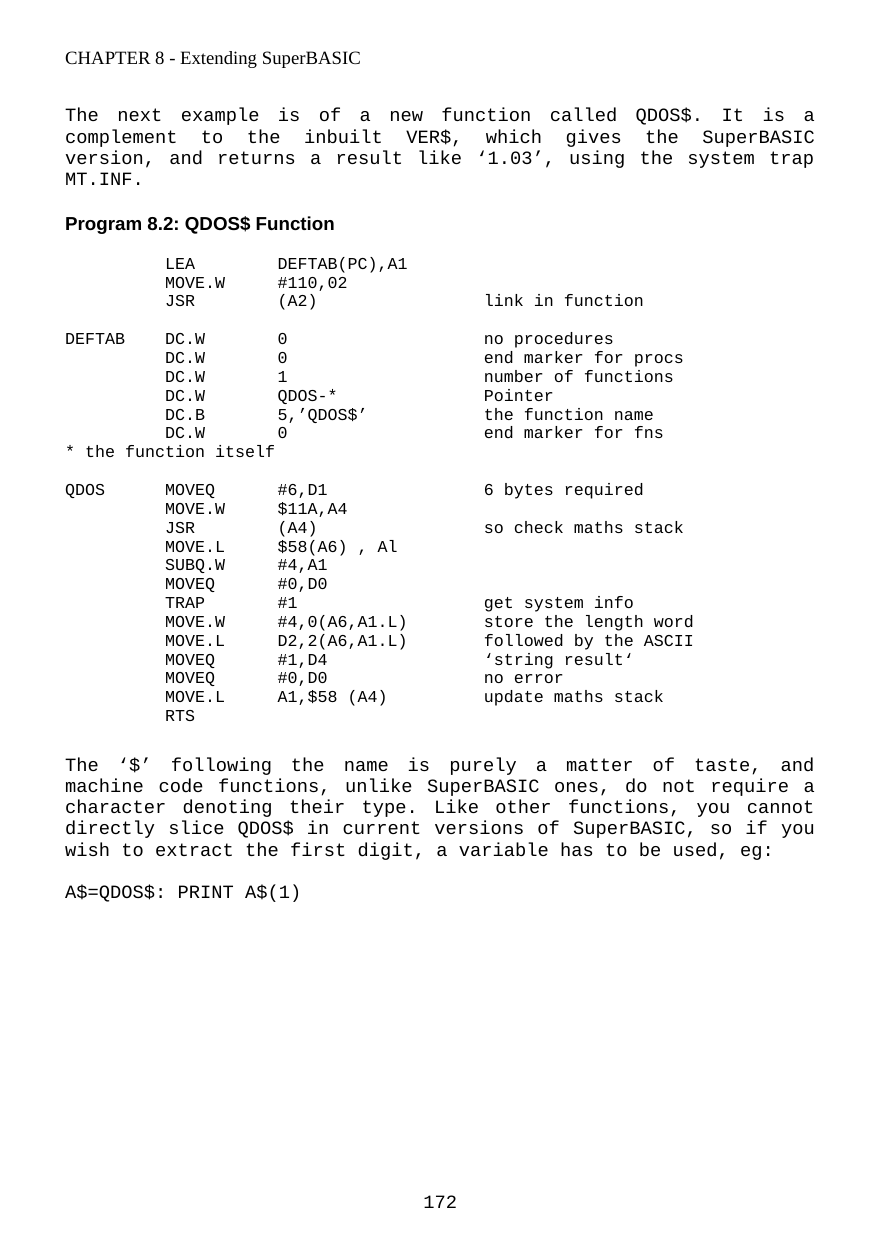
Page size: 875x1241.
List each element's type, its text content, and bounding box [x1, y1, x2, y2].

table_cell [484, 576, 815, 595]
table_cell #0,D0 [278, 670, 484, 689]
table_cell MOVE.W [165, 500, 277, 519]
table_cell MOVEQ [165, 651, 277, 670]
table_cell end marker for procs [484, 350, 815, 368]
table_cell RTS [165, 708, 277, 727]
table_cell [484, 274, 815, 293]
table_header [484, 255, 815, 274]
table_cell SUBQ.W [165, 557, 277, 576]
table_cell A1,$58 (A4) [278, 689, 484, 708]
table_cell update maths stack [484, 689, 815, 708]
table_cell DC.W [165, 425, 277, 444]
table_cell 1 [278, 369, 484, 387]
table_cell DC.W [165, 369, 277, 387]
subtitle Program 8.2: QDOS$ Function [65, 212, 815, 234]
table_cell [65, 463, 165, 482]
table_cell followed by the ASCII [484, 633, 815, 651]
table_cell DC.W [165, 331, 277, 349]
table_cell MOVEQ [165, 670, 277, 689]
table_cell #6,D1 [278, 482, 484, 500]
table_cell no error [484, 670, 815, 689]
table_header [65, 255, 165, 274]
table_cell 5,’QDOS$’ [278, 406, 484, 425]
text A$=QDOS$: PRINT A$(1) [65, 883, 815, 904]
table_cell so check maths stack [484, 519, 815, 538]
text The next example is of a new function called QDOS$. It is a complement to the inbuilt VER$, which gives the SuperBASIC version, and returns a result like ‘1.03’, using the system trap MT.INF. [65, 106, 815, 191]
table_cell [65, 633, 165, 651]
table_cell (A2) [278, 293, 484, 312]
table_cell #4,A1 [278, 557, 484, 576]
table_cell TRAP [165, 595, 277, 613]
table_cell (A4) [278, 519, 484, 538]
table_cell [65, 293, 165, 312]
table_cell QDOS-* [278, 387, 484, 406]
table_cell end marker for fns [484, 425, 815, 444]
table_cell [65, 500, 165, 519]
table_cell [65, 651, 165, 670]
table_cell store the length word [484, 614, 815, 632]
table_cell DC.W [165, 350, 277, 368]
table_cell [278, 312, 484, 331]
table_cell [65, 595, 165, 613]
table_cell #1 [278, 595, 484, 613]
table_cell [165, 463, 277, 482]
table_cell [65, 369, 165, 387]
table_cell no procedures [484, 331, 815, 349]
table_cell #1,D4 [278, 651, 484, 670]
table_cell [484, 538, 815, 557]
table_cell DC.W [165, 387, 277, 406]
table_cell ‘string result‘ [484, 651, 815, 670]
table_cell MOVE.W [165, 614, 277, 632]
table_cell get system info [484, 595, 815, 613]
table_cell [65, 557, 165, 576]
table_header DEFTAB(PC),A1 [278, 255, 484, 274]
table_cell 6 bytes required [484, 482, 815, 500]
table_cell [484, 500, 815, 519]
table_cell MOVEQ [165, 576, 277, 595]
table_cell #4,0(A6,A1.L) [278, 614, 484, 632]
table_cell [65, 538, 165, 557]
table_cell number of functions [484, 369, 815, 387]
table_cell JSR [165, 519, 277, 538]
table_cell [278, 463, 484, 482]
table_cell * the function itself [65, 444, 815, 463]
table_cell D2,2(A6,A1.L) [278, 633, 484, 651]
table_cell [278, 708, 484, 727]
table_cell [65, 387, 165, 406]
table_cell MOVE.L [165, 689, 277, 708]
table_cell [65, 689, 165, 708]
table_cell [65, 670, 165, 689]
table_cell MOVE.W [165, 274, 277, 293]
table_cell MOVE.L [165, 633, 277, 651]
table_cell [65, 614, 165, 632]
table_cell #0,D0 [278, 576, 484, 595]
table_cell [65, 576, 165, 595]
table_cell 0 [278, 350, 484, 368]
table_cell [165, 312, 277, 331]
table_cell [484, 557, 815, 576]
table_cell [484, 312, 815, 331]
table_cell [65, 350, 165, 368]
table_cell 0 [278, 331, 484, 349]
table_cell 0 [278, 425, 484, 444]
table_cell the function name [484, 406, 815, 425]
table_cell [65, 425, 165, 444]
table_cell [65, 312, 165, 331]
table_cell [65, 519, 165, 538]
table_cell QDOS [65, 482, 165, 500]
table_cell DC.B [165, 406, 277, 425]
table_cell Pointer [484, 387, 815, 406]
table_cell [484, 463, 815, 482]
table_cell [65, 406, 165, 425]
table_header LEA [165, 255, 277, 274]
text The ‘$’ following the name is purely a matter of taste, and machine code functions, unlike SuperBASIC ones, do not require a character denoting their type. Like other functions, you cannot directly slice QDOS$ in current versions of SuperBASIC, so if you wish to extract the first digit, a variable has to be used, eg: [65, 755, 815, 862]
table_cell link in function [484, 293, 815, 312]
table_cell MOVEQ [165, 482, 277, 500]
table_cell [484, 708, 815, 727]
table_cell MOVE.L [165, 538, 277, 557]
table_cell $11A,A4 [278, 500, 484, 519]
table_cell JSR [165, 293, 277, 312]
table_cell DEFTAB [65, 331, 165, 349]
table_cell $58(A6) , Al [278, 538, 484, 557]
table_cell #110,02 [278, 274, 484, 293]
table_cell [65, 708, 165, 727]
table_cell [65, 274, 165, 293]
